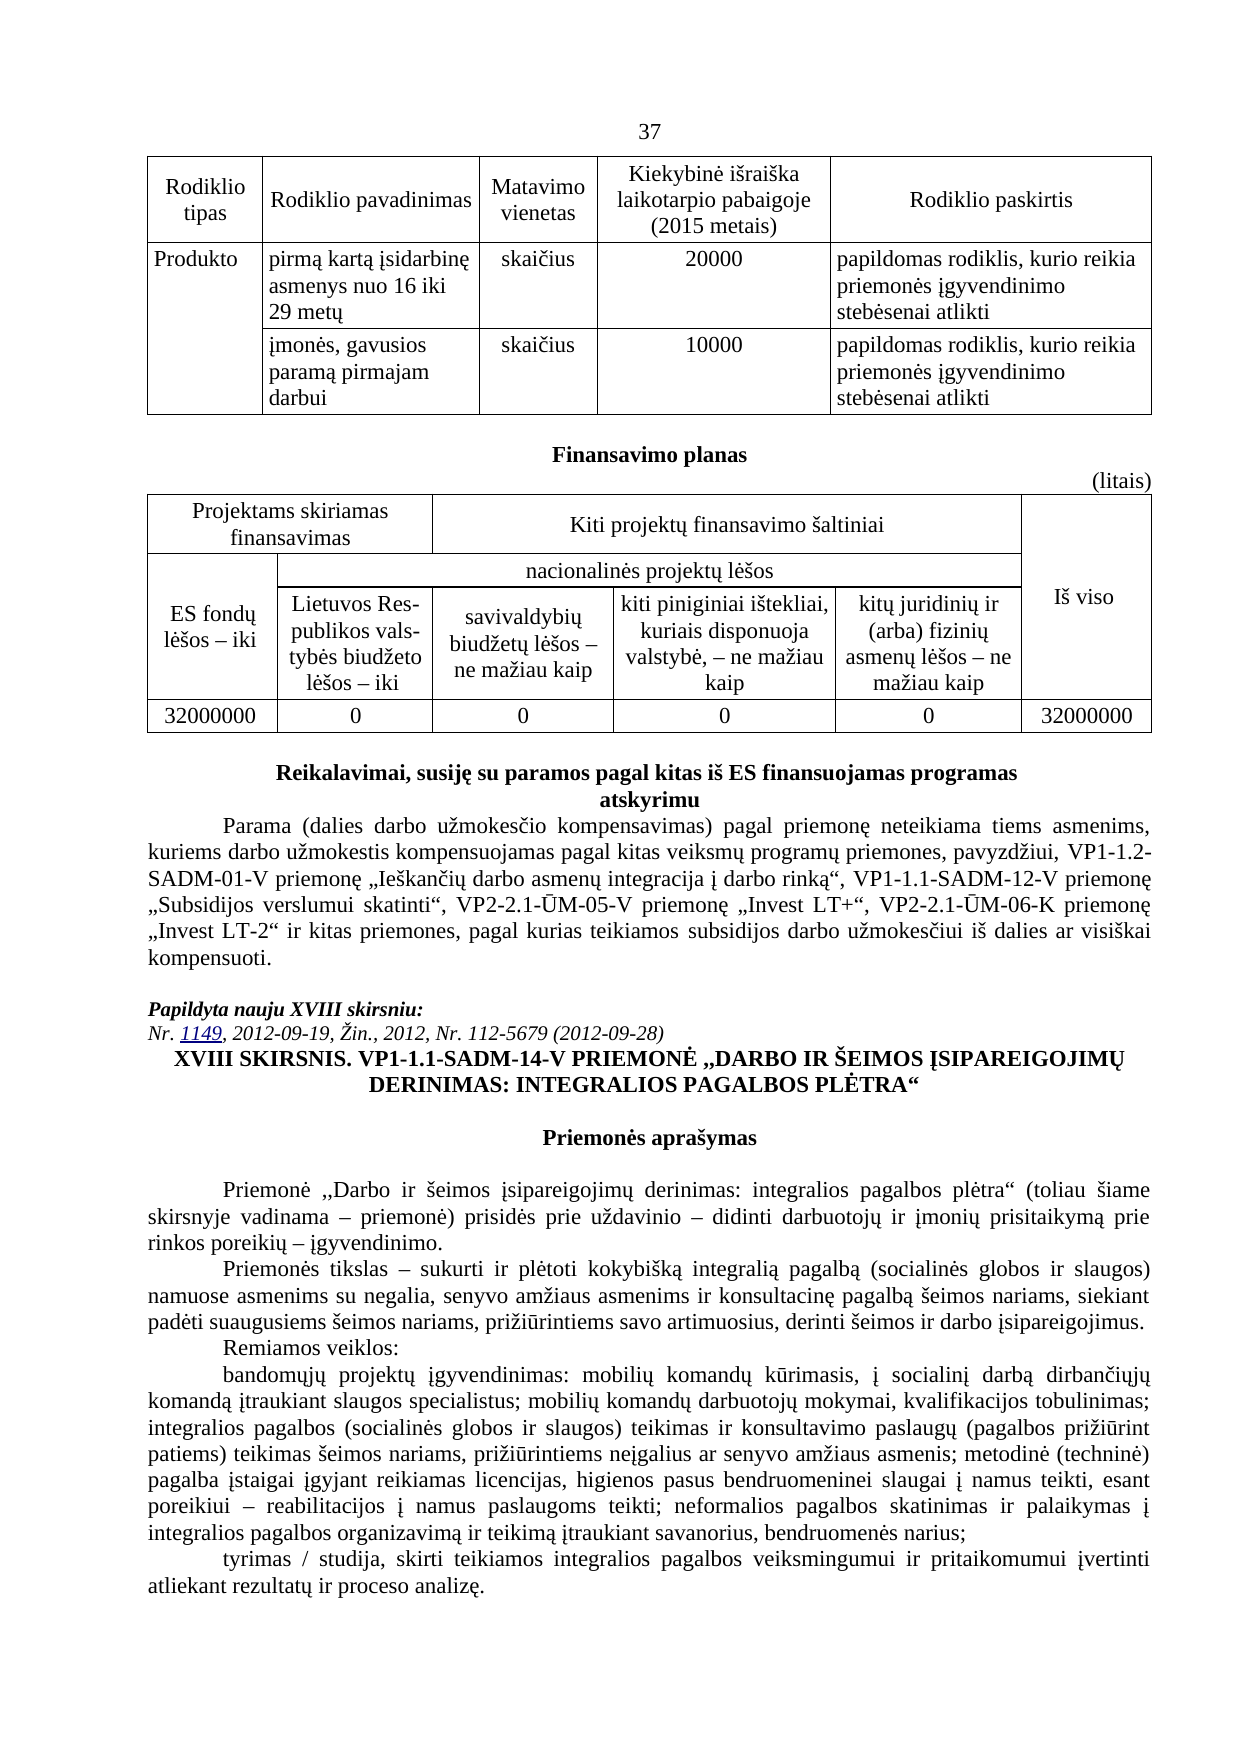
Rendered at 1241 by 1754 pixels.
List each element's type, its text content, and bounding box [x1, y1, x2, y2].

table_cell skaičius [480, 243, 597, 327]
text bandomųjų projektų įgyvendinimas: mobilių komandų kūrimasis, į socialinį darbą dirbančiųjų komandą įtraukiant slaugos specialistus; mobilių komandų darbuotojų mokymai, kvalifikacijos tobulinimas; integralios pagalbos (socialinės globos ir slaugos) teikimas ir konsultavimo paslaugų (pagalbos prižiūrint patiems) teikimas šeimos nariams, prižiūrintiems neįgalius ar senyvo amžiaus asmenis; metodinė (techninė) pagalba įstaigai įgyjant reikiamas licencijas, higienos pasus bendruomeninei slaugai į namus teikti, esant poreikiui – reabilitacijos į namus paslaugoms teikti; neformalios pagalbos skatinimas ir palaikymas į integralios pagalbos organizavimą ir teikimą įtraukiant savanorius, bendruomenės narius; [148, 1361, 1152, 1545]
table_cell 0 [278, 700, 432, 732]
table_cell 20000 [598, 243, 830, 327]
table_cell 0 [614, 700, 835, 732]
text XVIII SKIRSNIS. VP1-1.1-SADM-14-V PRIEMONĖ ,,DARBO IR ŠEIMOS ĮSIPAREIGOJIMŲ DERINIMAS: INTEGRALIOS PAGALBOS PLĖTRA“ [148, 1044, 1152, 1097]
text Priemonė ,,Darbo ir šeimos įsipareigojimų derinimas: integralios pagalbos plėtra“ (toliau šiame skirsnyje vadinama – priemonė) prisidės prie uždavinio – didinti darbuotojų ir įmonių prisitaikymą prie rinkos poreikių – įgyvendinimo. [148, 1176, 1152, 1255]
table_cell kitų juridinių ir (arba) fizinių asmenų lėšos – ne mažiau kaip [836, 588, 1021, 699]
table_cell 32000000 [1022, 700, 1151, 732]
table_cell ES fondų lėšos – iki [148, 554, 277, 699]
text Finansavimo planas [148, 441, 1152, 467]
table_header Rodiklio pavadinimas [263, 157, 479, 242]
text (litais) [148, 467, 1152, 493]
text Parama (dalies darbo užmokesčio kompensavimas) pagal priemonę neteikiama tiems asmenims, kuriems darbo užmokestis kompensuojamas pagal kitas veiksmų programų priemones, pavyzdžiui, VP1-1.2-SADM-01-V priemonę „Ieškančių darbo asmenų integracija į darbo rinką“, VP1-1.1-SADM-12-V priemonę „Subsidijos verslumui skatinti“, VP2-2.1-ŪM-05-V priemonę „Invest LT+“, VP2-2.1-ŪM-06-K priemonę „Invest LT-2“ ir kitas priemones, pagal kurias teikiamos subsidijos darbo užmokesčiui iš dalies ar visiškai kompensuoti. [148, 812, 1152, 970]
text Reikalavimai, susiję su paramos pagal kitas iš ES finansuojamas programas atskyrimu [148, 759, 1152, 812]
table_header Projektams skiriamas finansavimas [148, 495, 432, 553]
table_cell 10000 [598, 329, 830, 413]
table_cell 0 [433, 700, 613, 732]
table_cell Produkto [148, 243, 262, 413]
text Priemonės tikslas – sukurti ir plėtoti kokybišką integralią pagalbą (socialinės globos ir slaugos) namuose asmenims su negalia, senyvo amžiaus asmenims ir konsultacinę pagalbą šeimos nariams, siekiant padėti suaugusiems šeimos nariams, prižiūrintiems savo artimuosius, derinti šeimos ir darbo įsipareigojimus. [148, 1255, 1152, 1334]
text tyrimas / studija, skirti teikiamos integralios pagalbos veiksmingumui ir pritaikomumui įvertinti atliekant rezultatų ir proceso analizę. [148, 1545, 1152, 1598]
table_header Kiekybinė išraiška laikotarpio pabaigoje (2015 metais) [598, 157, 830, 242]
table_cell kiti piniginiai ištek­liai, kuriais dispo­nuoja valstybė, – ne mažiau kaip [614, 588, 835, 699]
text Nr. 1149, 2012-09-19, Žin., 2012, Nr. 112-5679 (2012-09-28) [148, 1021, 1152, 1044]
table_header Kiti projektų finansavimo šaltiniai [433, 495, 1021, 553]
table_cell pirmą kartą įsidarbinę asmenys nuo 16 iki 29 metų [263, 243, 479, 327]
table_header Matavimo vienetas [480, 157, 597, 242]
table_cell skaičius [480, 329, 597, 413]
table_cell Lietuvos Res­publikos vals­tybės biudžeto lėšos – iki [278, 588, 432, 699]
text Remiamos veiklos: [148, 1334, 1152, 1361]
table_header Rodiklio tipas [148, 157, 262, 242]
table_header Iš viso [1022, 495, 1151, 699]
table_cell nacionalinės projektų lėšos [278, 554, 1021, 586]
table_cell 0 [836, 700, 1021, 732]
text Papildyta nauju XVIII skirsniu: [148, 996, 1152, 1021]
table_cell papildomas rodiklis, kurio reikia priemonės įgyvendinimo stebėsenai atlikti [831, 329, 1151, 413]
table_header Rodiklio paskirtis [831, 157, 1151, 242]
table_cell 32000000 [148, 700, 277, 732]
text Priemonės aprašymas [148, 1124, 1152, 1150]
table_cell įmonės, gavusios paramą pirmajam darbui [263, 329, 479, 413]
table_cell papildomas rodiklis, kurio reikia priemonės įgyvendinimo stebėsenai atlikti [831, 243, 1151, 327]
table_cell savivaldybių biudžetų lėšos – ne mažiau kaip [433, 588, 613, 699]
